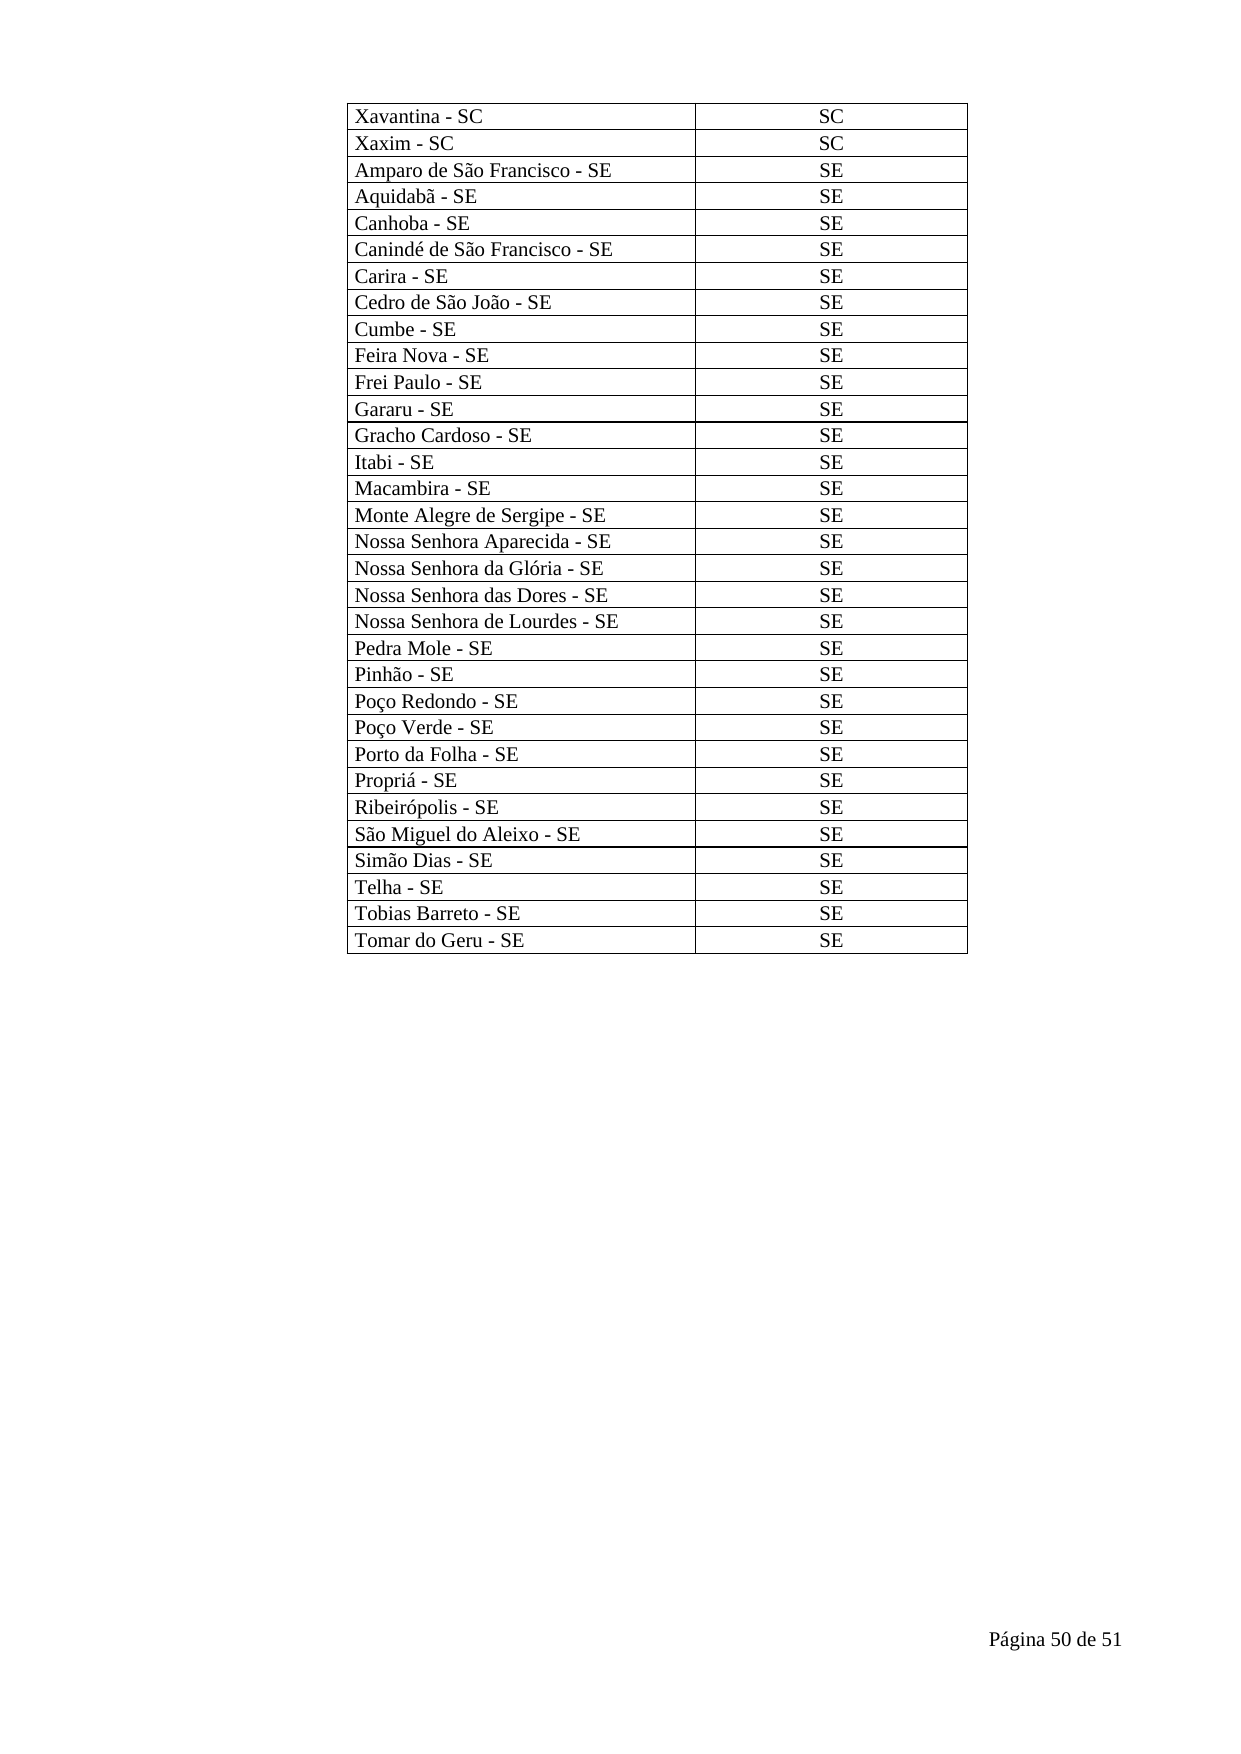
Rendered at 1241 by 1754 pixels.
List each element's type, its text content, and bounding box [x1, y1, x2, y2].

table_cell SE [696, 715, 967, 740]
table_cell SE [696, 661, 967, 687]
table_cell Canhoba - SE [348, 210, 695, 235]
table_cell Telha - SE [348, 874, 695, 899]
table_cell Frei Paulo - SE [348, 369, 695, 395]
table_cell Nossa Senhora das Dores - SE [348, 582, 695, 607]
table_cell SE [696, 555, 967, 581]
table_cell SE [696, 608, 967, 634]
table_cell Monte Alegre de Sergipe - SE [348, 502, 695, 528]
table_cell Nossa Senhora Aparecida - SE [348, 529, 695, 554]
table_cell SE [696, 369, 967, 395]
table_cell SC [696, 104, 967, 129]
table_cell SE [696, 290, 967, 315]
table_cell SE [696, 821, 967, 846]
table_cell SE [696, 741, 967, 767]
table_cell Ribeirópolis - SE [348, 794, 695, 820]
table_cell Canindé de São Francisco - SE [348, 236, 695, 262]
table_cell SE [696, 794, 967, 820]
table_cell SE [696, 396, 967, 421]
table_cell SE [696, 927, 967, 953]
table_cell Nossa Senhora de Lourdes - SE [348, 608, 695, 634]
table_cell SE [696, 157, 967, 182]
table_cell Cedro de São João - SE [348, 290, 695, 315]
table_cell São Miguel do Aleixo - SE [348, 821, 695, 846]
table_cell SE [696, 582, 967, 607]
table_cell Pedra Mole - SE [348, 635, 695, 660]
table_cell SE [696, 874, 967, 899]
table_cell SE [696, 183, 967, 209]
table_cell SE [696, 901, 967, 926]
table_cell SE [696, 476, 967, 501]
table_cell SE [696, 449, 967, 474]
table_cell SE [696, 768, 967, 793]
table_cell SE [696, 635, 967, 660]
table_cell Cumbe - SE [348, 316, 695, 342]
table_cell Poço Verde - SE [348, 715, 695, 740]
table_cell SE [696, 423, 967, 448]
table_cell SE [696, 263, 967, 288]
table_cell SE [696, 529, 967, 554]
table_cell Simão Dias - SE [348, 848, 695, 873]
table_cell Feira Nova - SE [348, 343, 695, 368]
table_cell Porto da Folha - SE [348, 741, 695, 767]
table_cell Aquidabã - SE [348, 183, 695, 209]
table_cell SE [696, 343, 967, 368]
table_cell SE [696, 316, 967, 342]
table_cell Gararu - SE [348, 396, 695, 421]
table_cell Itabi - SE [348, 449, 695, 474]
table_cell Tobias Barreto - SE [348, 901, 695, 926]
table_cell SE [696, 502, 967, 528]
table_cell Nossa Senhora da Glória - SE [348, 555, 695, 581]
table_cell Macambira - SE [348, 476, 695, 501]
table_cell SE [696, 210, 967, 235]
table_cell Xaxim - SC [348, 130, 695, 156]
table_cell Amparo de São Francisco - SE [348, 157, 695, 182]
table_cell Xavantina - SC [348, 104, 695, 129]
table_cell Gracho Cardoso - SE [348, 423, 695, 448]
table_cell Carira - SE [348, 263, 695, 288]
table_cell Tomar do Geru - SE [348, 927, 695, 953]
table_cell SE [696, 848, 967, 873]
table_cell Pinhão - SE [348, 661, 695, 687]
table_cell SC [696, 130, 967, 156]
table_cell SE [696, 236, 967, 262]
table_cell Propriá - SE [348, 768, 695, 793]
table_cell Poço Redondo - SE [348, 688, 695, 713]
table_cell SE [696, 688, 967, 713]
